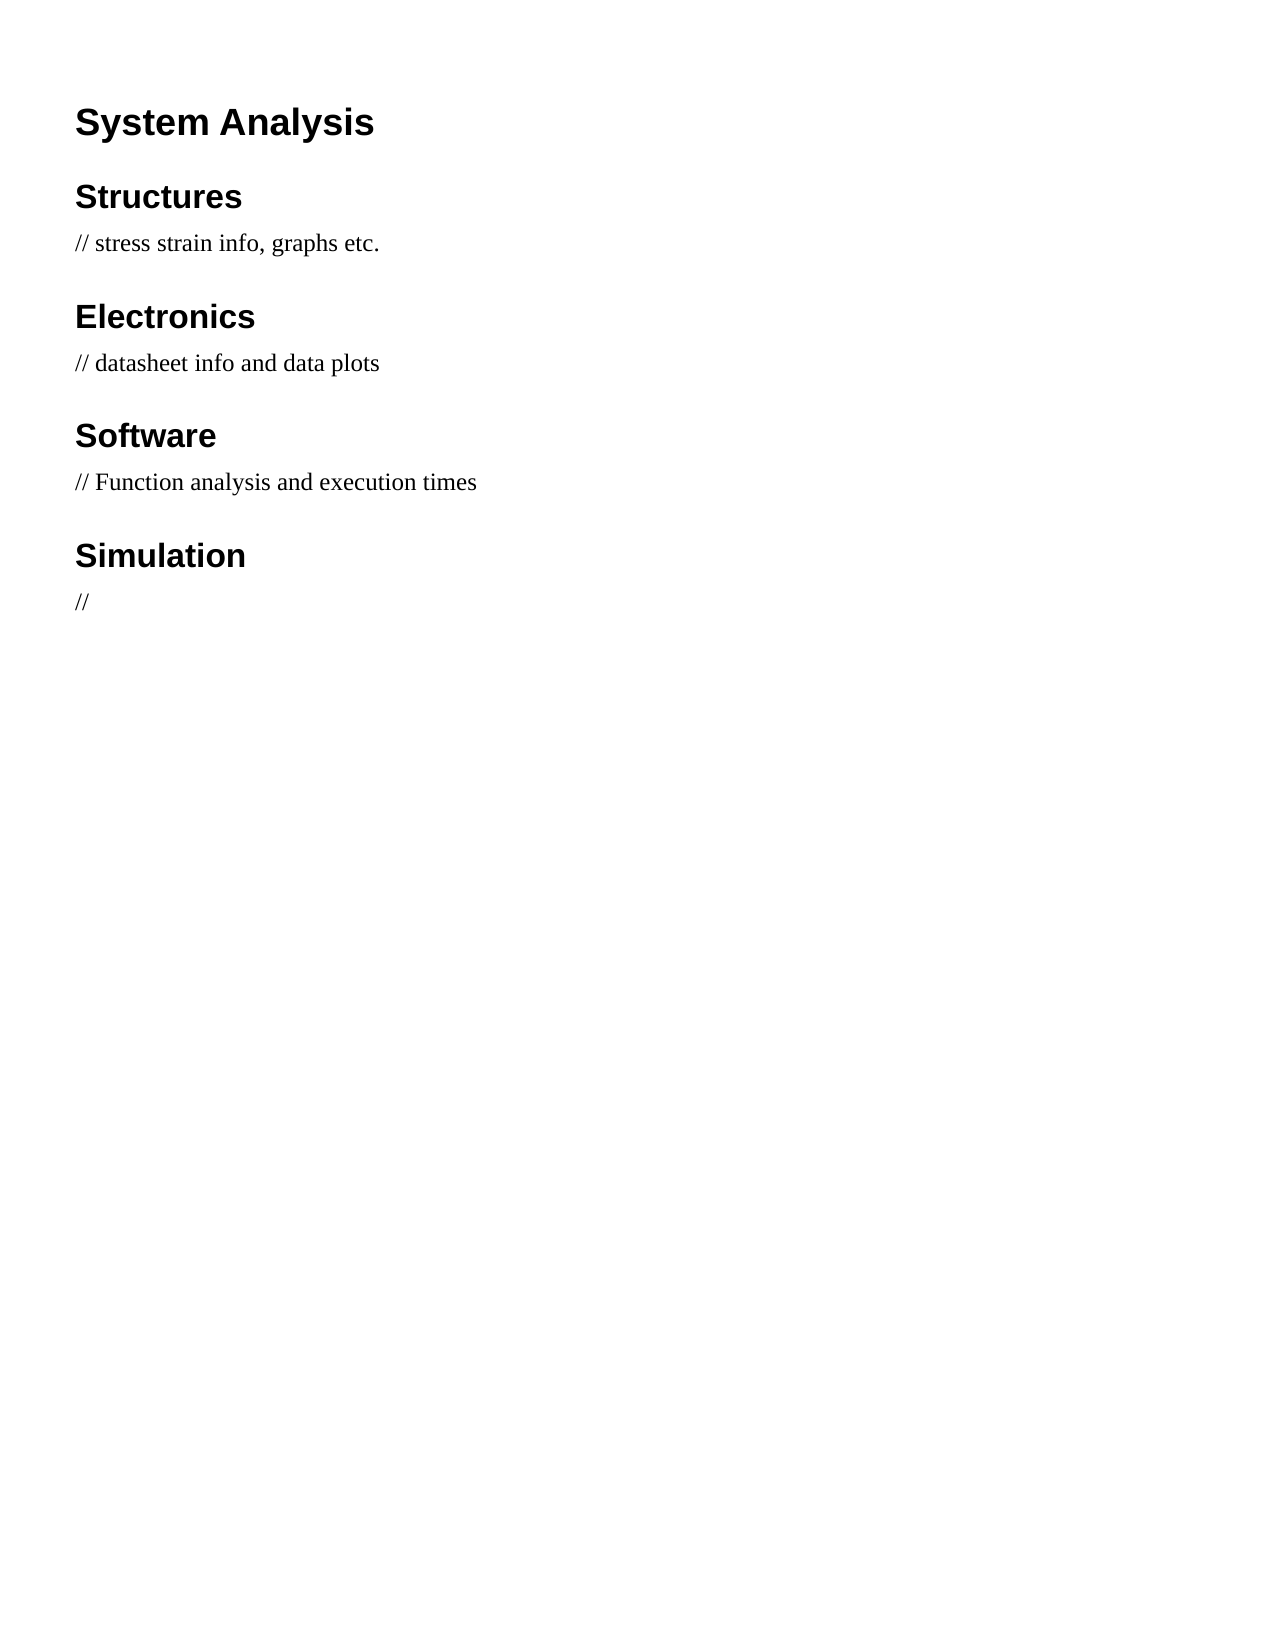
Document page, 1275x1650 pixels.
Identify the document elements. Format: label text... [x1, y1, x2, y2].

subtitle Electronics [75, 297, 1200, 335]
subtitle Structures [75, 177, 1200, 216]
subtitle Software [75, 416, 1200, 455]
text // stress strain info, graphs etc. [75, 228, 1200, 257]
subtitle System Analysis [75, 100, 1200, 144]
text // Function analysis and execution times [75, 467, 1200, 496]
subtitle Simulation [75, 536, 1200, 574]
text // datasheet info and data plots [75, 348, 1200, 376]
text // [75, 587, 1200, 616]
